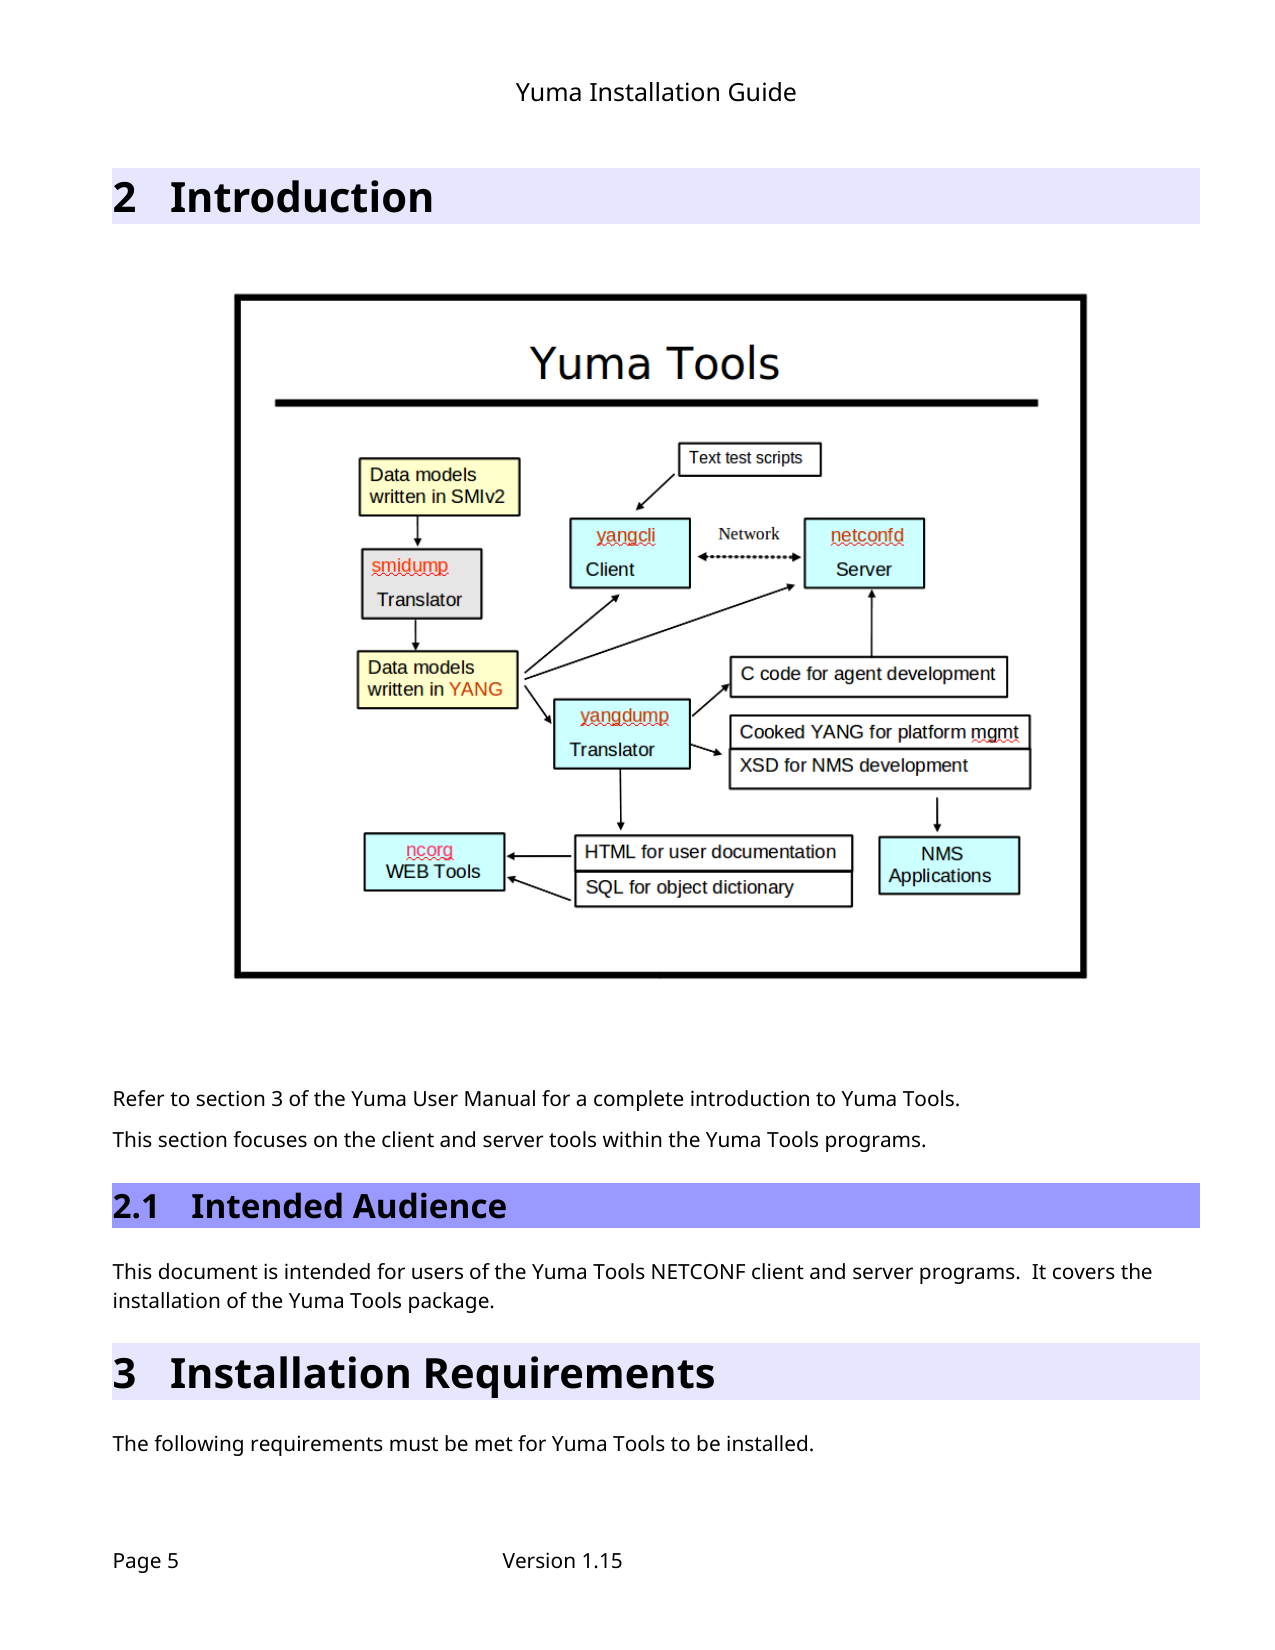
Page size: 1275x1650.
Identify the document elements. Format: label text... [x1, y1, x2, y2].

text The following requirements must be met for Yuma Tools to be installed. [112, 1429, 1200, 1458]
subtitle Introduction [112, 168, 1200, 224]
picture [170, 253, 1143, 1003]
text Refer to section 3 of the Yuma User Manual for a complete introduction to Yuma Tools. [112, 1084, 1200, 1113]
subtitle Intended Audience [112, 1183, 1200, 1228]
text This document is intended for users of the Yuma Tools NETCONF client and server programs. It covers the installation of the Yuma Tools package. [112, 1257, 1200, 1314]
text This section focuses on the client and server tools within the Yuma Tools programs. [112, 1125, 1200, 1154]
subtitle Installation Requirements [112, 1343, 1200, 1400]
